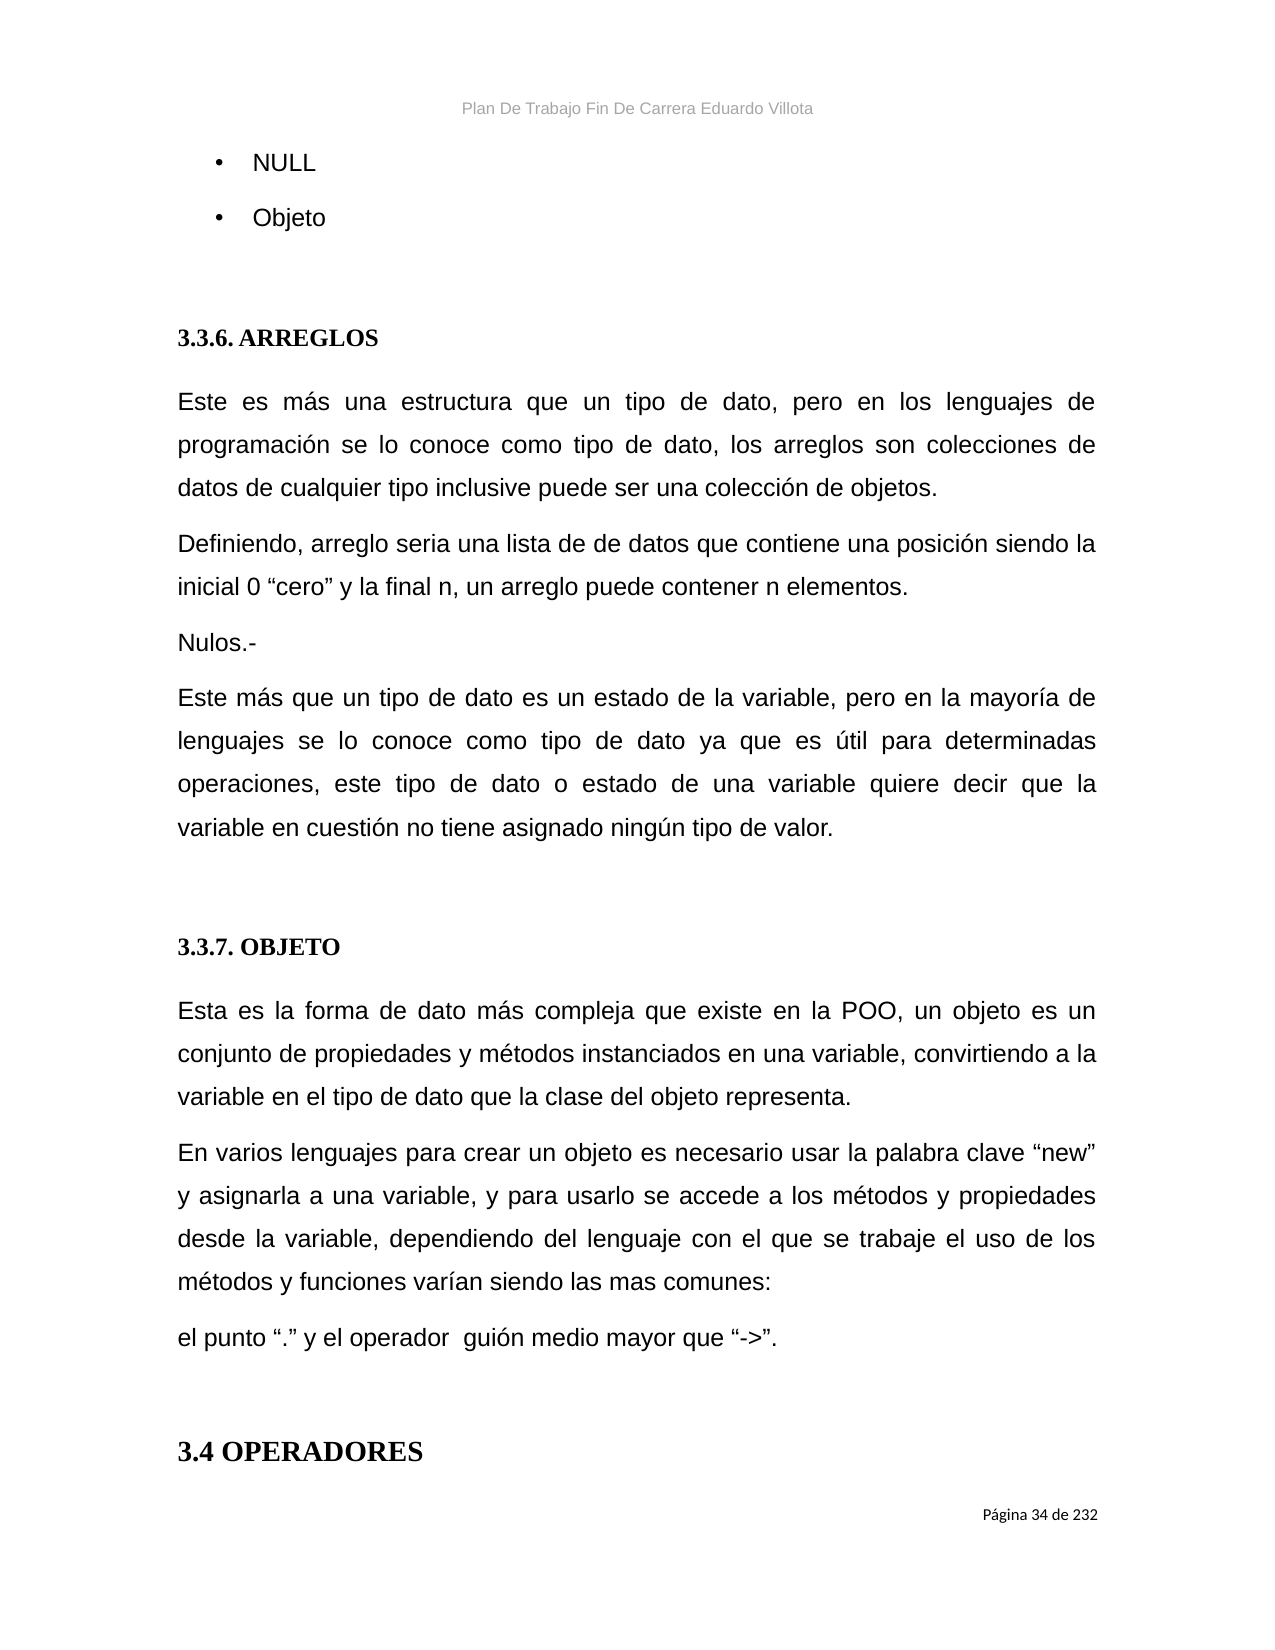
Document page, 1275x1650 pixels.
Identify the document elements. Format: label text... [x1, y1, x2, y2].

list NULL [215, 148, 1098, 176]
text 3.3.7. OBJETO [177, 932, 1098, 961]
text Este es más una estructura que un tipo de dato, pero en los lenguajes de programación se lo conoce como tipo de dato, los arreglos son colecciones de datos de cualquier tipo inclusive puede ser una colección de objetos. [177, 387, 1098, 502]
text Definiendo, arreglo seria una lista de de datos que contiene una posición siendo la inicial 0 “cero” y la final n, un arreglo puede contener n elementos. [177, 529, 1098, 601]
text el punto “.” y el operador guión medio mayor que “->”. [177, 1323, 1098, 1352]
list Objeto [215, 203, 1098, 232]
text 3.4 OPERADORES [177, 1434, 1098, 1468]
text Esta es la forma de dato más compleja que existe en la POO, un objeto es un conjunto de propiedades y métodos instanciados en una variable, convirtiendo a la variable en el tipo de dato que la clase del objeto representa. [177, 996, 1098, 1111]
text 3.3.6. ARREGLOS [177, 323, 1098, 352]
text En varios lenguajes para crear un objeto es necesario usar la palabra clave “new” y asignarla a una variable, y para usarlo se accede a los métodos y propiedades desde la variable, dependiendo del lenguaje con el que se trabaje el uso de los métodos y funciones varían siendo las mas comunes: [177, 1138, 1098, 1296]
text Este más que un tipo de dato es un estado de la variable, pero en la mayoría de lenguajes se lo conoce como tipo de dato ya que es útil para determinadas operaciones, este tipo de dato o estado de una variable quiere decir que la variable en cuestión no tiene asignado ningún tipo de valor. [177, 683, 1098, 841]
text Nulos.- [177, 628, 1098, 656]
